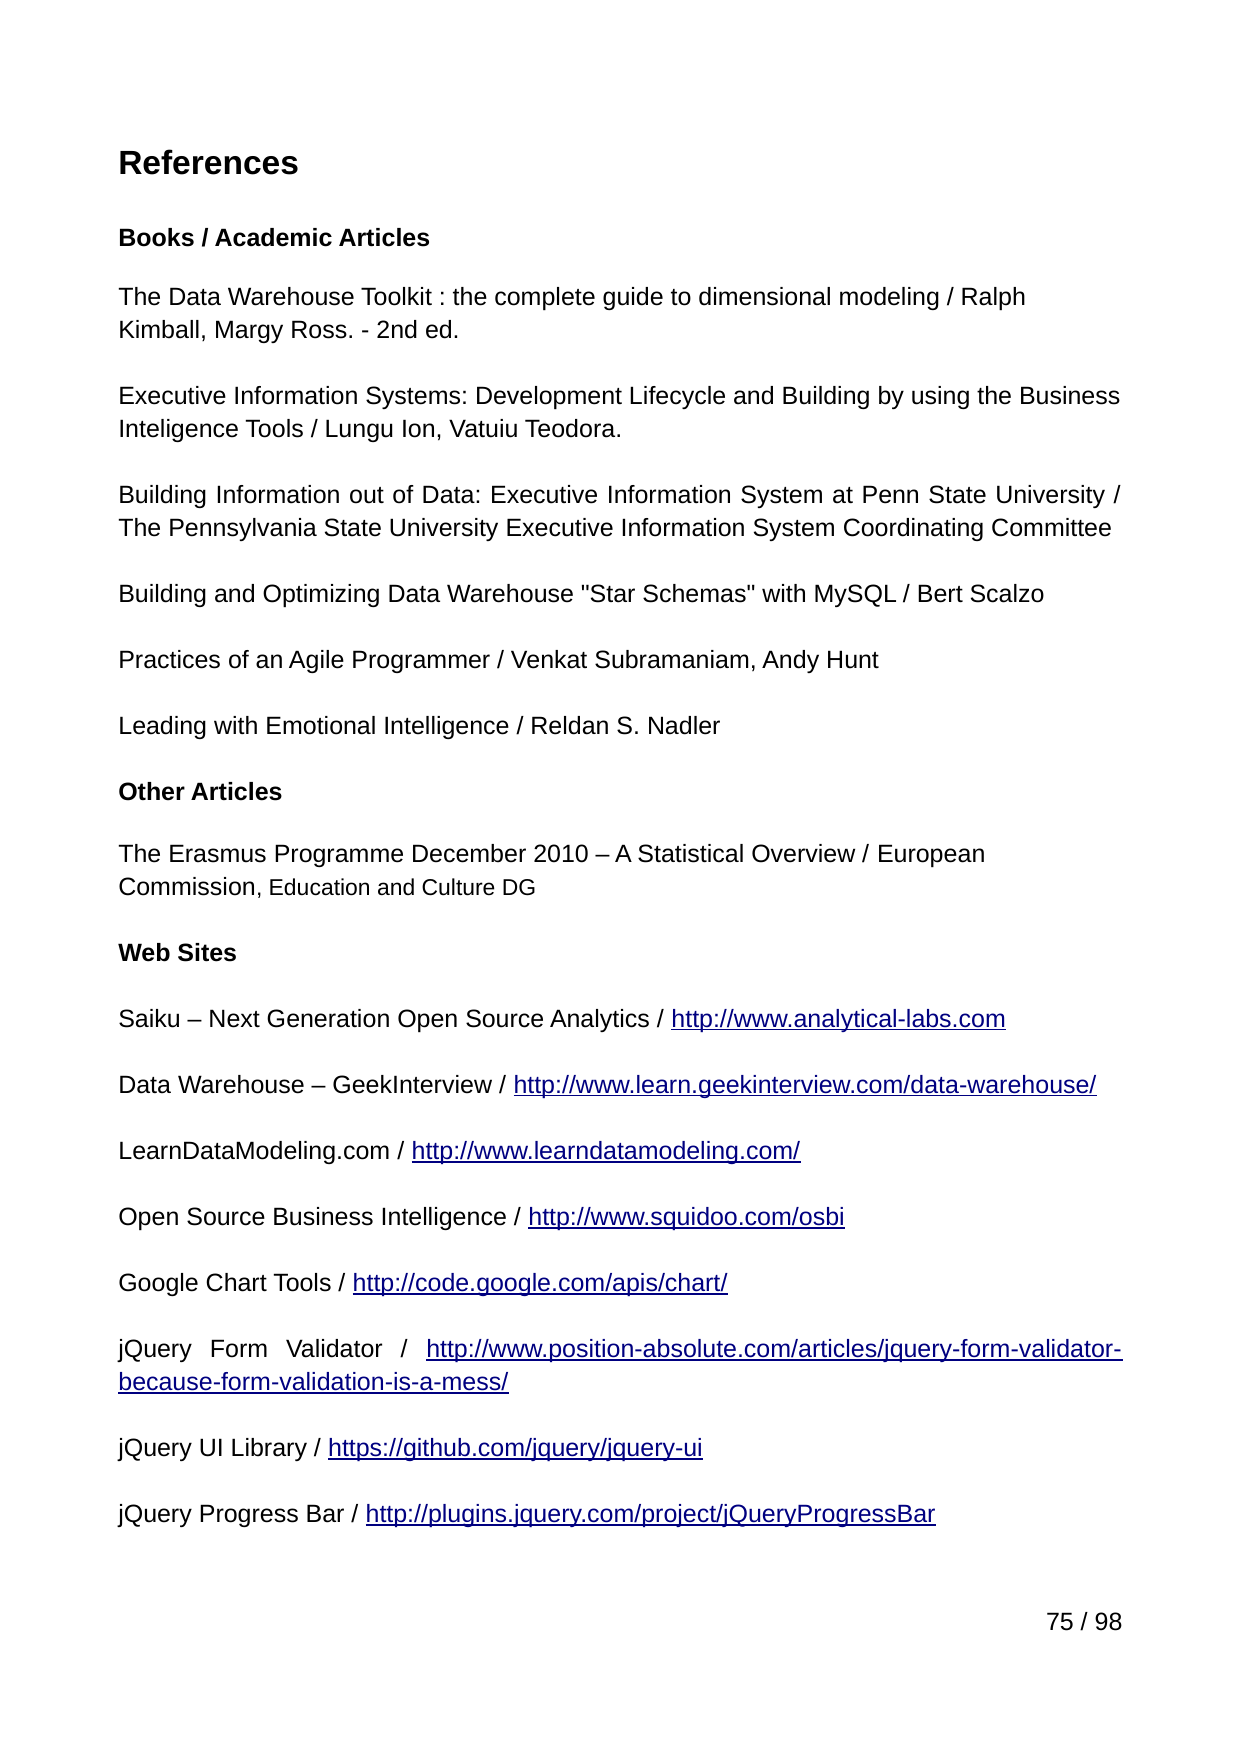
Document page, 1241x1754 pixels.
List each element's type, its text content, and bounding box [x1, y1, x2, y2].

text Books / Academic Articles [118, 223, 1122, 252]
text Saiku – Next Generation Open Source Analytics / http://www.analytical-labs.com [118, 1004, 1122, 1033]
text Executive Information Systems: Development Lifecycle and Building by using the Business Inteligence Tools / Lungu Ion, Vatuiu Teodora. [118, 381, 1122, 443]
text jQuery UI Library / https://github.com/jquery/jquery-ui [118, 1433, 1122, 1495]
text The Data Warehouse Toolkit : the complete guide to dimensional modeling / Ralph Kimball, Margy Ross. - 2nd ed. [118, 282, 1122, 344]
text jQuery Form Validator / http://www.position-absolute.com/articles/jquery-form-validator-because-form-validation-is-a-mess/ [118, 1334, 1122, 1429]
text Open Source Business Intelligence / http://www.squidoo.com/osbi [118, 1202, 1122, 1231]
text jQuery Progress Bar / http://plugins.jquery.com/project/jQueryProgressBar [118, 1499, 1122, 1528]
text Leading with Emotional Intelligence / Reldan S. Nadler [118, 711, 1122, 740]
subtitle References [118, 143, 1122, 182]
text Practices of an Agile Programmer / Venkat Subramaniam, Andy Hunt [118, 645, 1122, 674]
text LearnDataModeling.com / http://www.learndatamodeling.com/ [118, 1136, 1122, 1165]
text Other Articles [118, 777, 1122, 806]
text Building Information out of Data: Executive Information System at Penn State University / The Pennsylvania State University Executive Information System Coordinating Committee [118, 480, 1122, 542]
text Data Warehouse – GeekInterview / http://www.learn.geekinterview.com/data-warehouse/ [118, 1070, 1122, 1099]
text The Erasmus Programme December 2010 – A Statistical Overview / European Commission, Education and Culture DG [118, 839, 1122, 901]
text Google Chart Tools / http://code.google.com/apis/chart/ [118, 1268, 1122, 1297]
text Building and Optimizing Data Warehouse "Star Schemas" with MySQL / Bert Scalzo [118, 579, 1122, 608]
text Web Sites [118, 938, 1122, 967]
